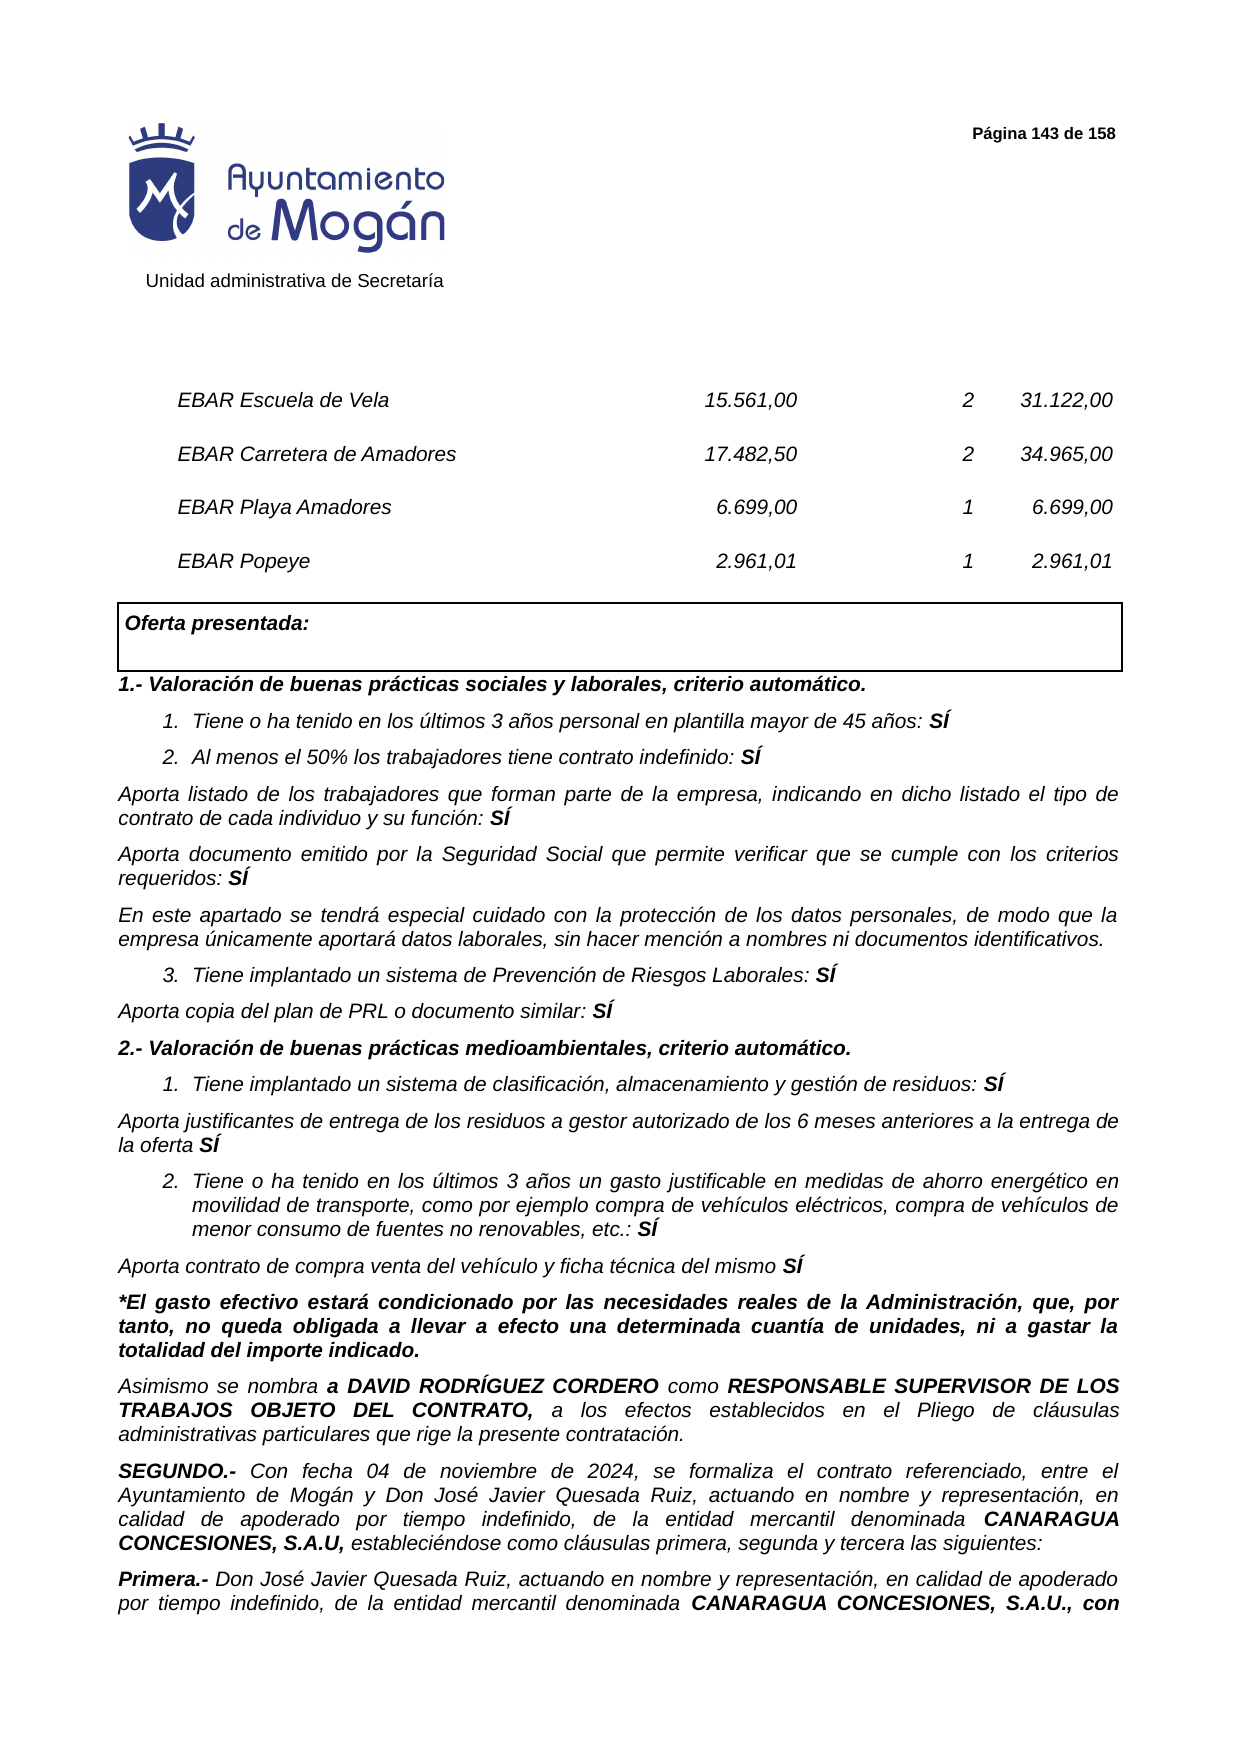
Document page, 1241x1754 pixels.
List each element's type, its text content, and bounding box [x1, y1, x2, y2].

table_cell 2 [805, 442, 976, 495]
table_cell 31.122,00 [976, 388, 1121, 442]
text Aporta contrato de compra venta del vehículo y ficha técnica del mismo SÍ [118, 1253, 1122, 1277]
table_cell EBAR Escuela de Vela [177, 388, 640, 442]
text Aporta listado de los trabajadores que forman parte de la empresa, indicando en dicho listado el tipo de contrato de cada individuo y su función: SÍ [118, 782, 1122, 829]
table_cell 2.961,01 [640, 549, 805, 602]
table_cell EBAR Carretera de Amadores [177, 442, 640, 495]
list Al menos el 50% los trabajadores tiene contrato indefinido: SÍ [162, 745, 1122, 769]
table_cell 6.699,00 [976, 495, 1121, 549]
text 2.- Valoración de buenas prácticas medioambientales, criterio automático. [118, 1036, 1122, 1060]
text Aporta copia del plan de PRL o documento similar: SÍ [118, 999, 1122, 1023]
table_cell 6.699,00 [640, 495, 805, 549]
text *El gasto efectivo estará condicionado por las necesidades reales de la Administración, que, por tanto, no queda obligada a llevar a efecto una determinada cuantía de unidades, ni a gastar la totalidad del importe indicado. [118, 1290, 1122, 1362]
table_cell 1 [805, 495, 976, 549]
text SEGUNDO.- Con fecha 04 de noviembre de 2024, se formaliza el contrato referenciado, entre el Ayuntamiento de Mogán y Don José Javier Quesada Ruiz, actuando en nombre y representación, en calidad de apoderado por tiempo indefinido, de la entidad mercantil denominada CANARAGUA CONCESIONES, S.A.U, estableciéndose como cláusulas primera, segunda y tercera las siguientes: [118, 1459, 1122, 1554]
text 1.- Valoración de buenas prácticas sociales y laborales, criterio automático. [118, 672, 1122, 696]
table_cell 1 [805, 549, 976, 602]
text Aporta documento emitido por la Seguridad Social que permite verificar que se cumple con los criterios requeridos: SÍ [118, 842, 1122, 890]
text En este apartado se tendrá especial cuidado con la protección de los datos personales, de modo que la empresa únicamente aportará datos laborales, sin hacer mención a nombres ni documentos identificativos. [118, 902, 1122, 950]
list Tiene implantado un sistema de clasificación, almacenamiento y gestión de residuos: SÍ [162, 1072, 1122, 1096]
table_cell 2 [805, 388, 976, 442]
list Tiene o ha tenido en los últimos 3 años personal en plantilla mayor de 45 años: SÍ [162, 709, 1122, 733]
table_header Oferta presentada: [119, 604, 1121, 670]
text Primera.- Don José Javier Quesada Ruiz, actuando en nombre y representación, en calidad de apoderado por tiempo indefinido, de la entidad mercantil denominada CANARAGUA CONCESIONES, S.A.U., con [118, 1567, 1122, 1615]
list Tiene o ha tenido en los últimos 3 años un gasto justificable en medidas de ahorro energético en movilidad de transporte, como por ejemplo compra de vehículos eléctricos, compra de vehículos de menor consumo de fuentes no renovables, etc.: SÍ [162, 1169, 1122, 1241]
text Asimismo se nombra a DAVID RODRÍGUEZ CORDERO como RESPONSABLE SUPERVISOR DE LOS TRABAJOS OBJETO DEL CONTRATO, a los efectos establecidos en el Pliego de cláusulas administrativas particulares que rige la presente contratación. [118, 1374, 1122, 1446]
table_cell 2.961,01 [976, 549, 1121, 602]
table_cell 15.561,00 [640, 388, 805, 442]
table_cell 17.482,50 [640, 442, 805, 495]
table_cell EBAR Popeye [177, 549, 640, 602]
table_cell 34.965,00 [976, 442, 1121, 495]
table_cell EBAR Playa Amadores [177, 495, 640, 549]
picture [128, 123, 445, 259]
list Tiene implantado un sistema de Prevención de Riesgos Laborales: SÍ [162, 963, 1122, 987]
text Aporta justificantes de entrega de los residuos a gestor autorizado de los 6 meses anteriores a la entrega de la oferta SÍ [118, 1109, 1122, 1157]
